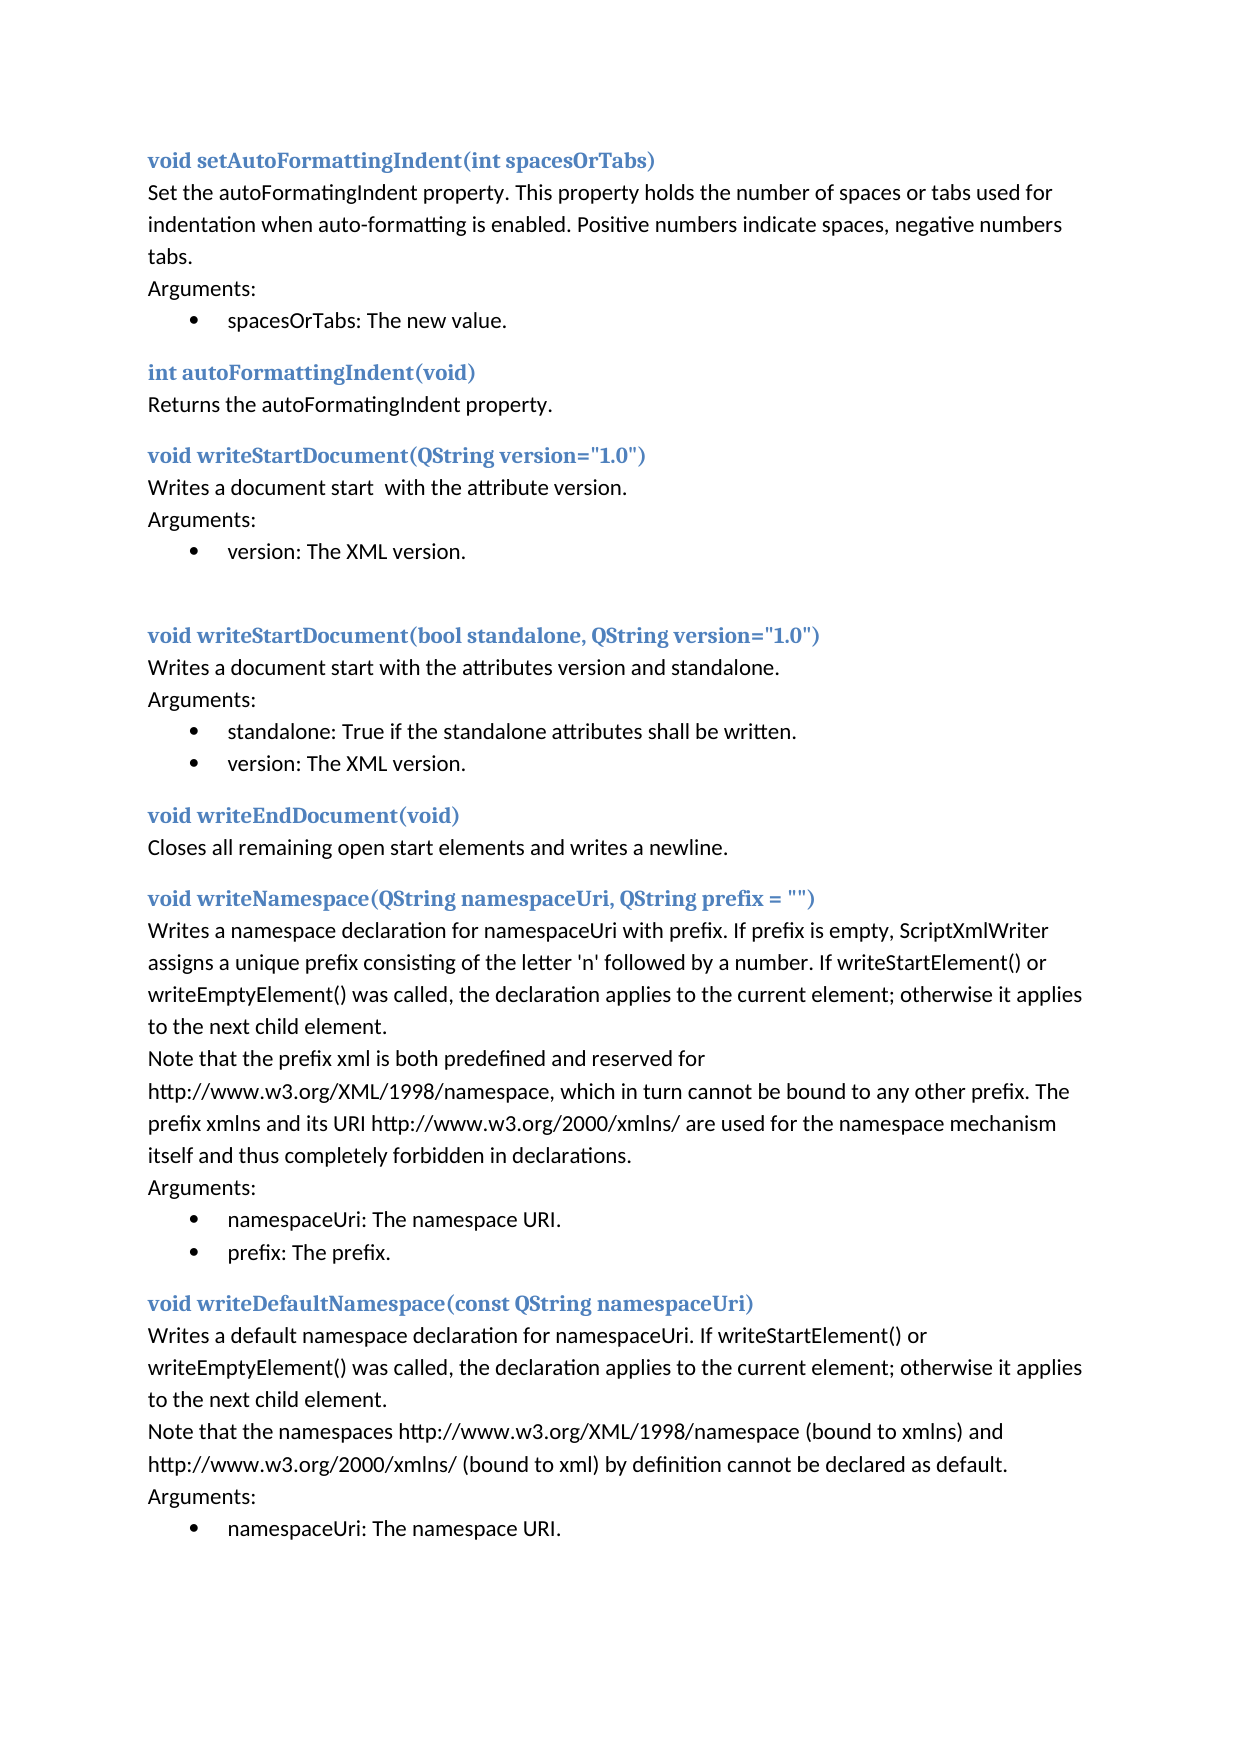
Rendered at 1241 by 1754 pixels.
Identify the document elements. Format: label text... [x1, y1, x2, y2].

text Arguments: [148, 685, 1093, 713]
subtitle void writeNamespace(QString namespaceUri, QString prefix = "") [148, 886, 1093, 912]
subtitle void writeStartDocument(bool standalone, QString version="1.0") [148, 623, 1093, 649]
text Writes a document start with the attribute version. [148, 473, 1093, 501]
list namespaceUri: The namespace URI. [190, 1206, 1093, 1233]
list version: The XML version. [190, 749, 1093, 777]
text Arguments: [148, 1482, 1093, 1510]
list spacesOrTabs: The new value. [190, 307, 1093, 334]
text Writes a default namespace declaration for namespaceUri. If writeStartElement() or writeEmptyElement() was called, the declaration applies to the current element; otherwise it applies to the next child element. [148, 1321, 1093, 1413]
text Note that the namespaces http://www.w3.org/XML/1998/namespace (bound to xmlns) and http://www.w3.org/2000/xmlns/ (bound to xml) by definition cannot be declared as default. [148, 1417, 1093, 1478]
list standalone: True if the standalone attributes shall be written. [190, 717, 1093, 745]
text Closes all remaining open start elements and writes a newline. [148, 833, 1093, 861]
text Writes a namespace declaration for namespaceUri with prefix. If prefix is empty, ScriptXmlWriter assigns a unique prefix consisting of the letter 'n' followed by a number. If writeStartElement() or writeEmptyElement() was called, the declaration applies to the current element; otherwise it applies to the next child element. [148, 916, 1093, 1040]
subtitle void writeEndDocument(void) [148, 802, 1093, 829]
text Arguments: [148, 505, 1093, 533]
text Arguments: [148, 1173, 1093, 1201]
list namespaceUri: The namespace URI. [190, 1514, 1093, 1542]
text Note that the prefix xml is both predefined and reserved for http://www.w3.org/XML/1998/namespace, which in turn cannot be bound to any other prefix. The prefix xmlns and its URI http://www.w3.org/2000/xmlns/ are used for the namespace mechanism itself and thus completely forbidden in declarations. [148, 1044, 1093, 1169]
text Set the autoFormatingIndent property. This property holds the number of spaces or tabs used for indentation when auto-formatting is enabled. Positive numbers indicate spaces, negative numbers tabs. [148, 178, 1093, 270]
text Arguments: [148, 274, 1093, 302]
text Returns the autoFormatingIndent property. [148, 390, 1093, 418]
list prefix: The prefix. [190, 1238, 1093, 1266]
subtitle void writeDefaultNamespace(const QString namespaceUri) [148, 1291, 1093, 1317]
list version: The XML version. [190, 537, 1093, 565]
subtitle void writeStartDocument(QString version="1.0") [148, 443, 1093, 469]
subtitle void setAutoFormattingIndent(int spacesOrTabs) [148, 148, 1093, 174]
subtitle int autoFormattingIndent(void) [148, 359, 1093, 386]
text Writes a document start with the attributes version and standalone. [148, 653, 1093, 681]
